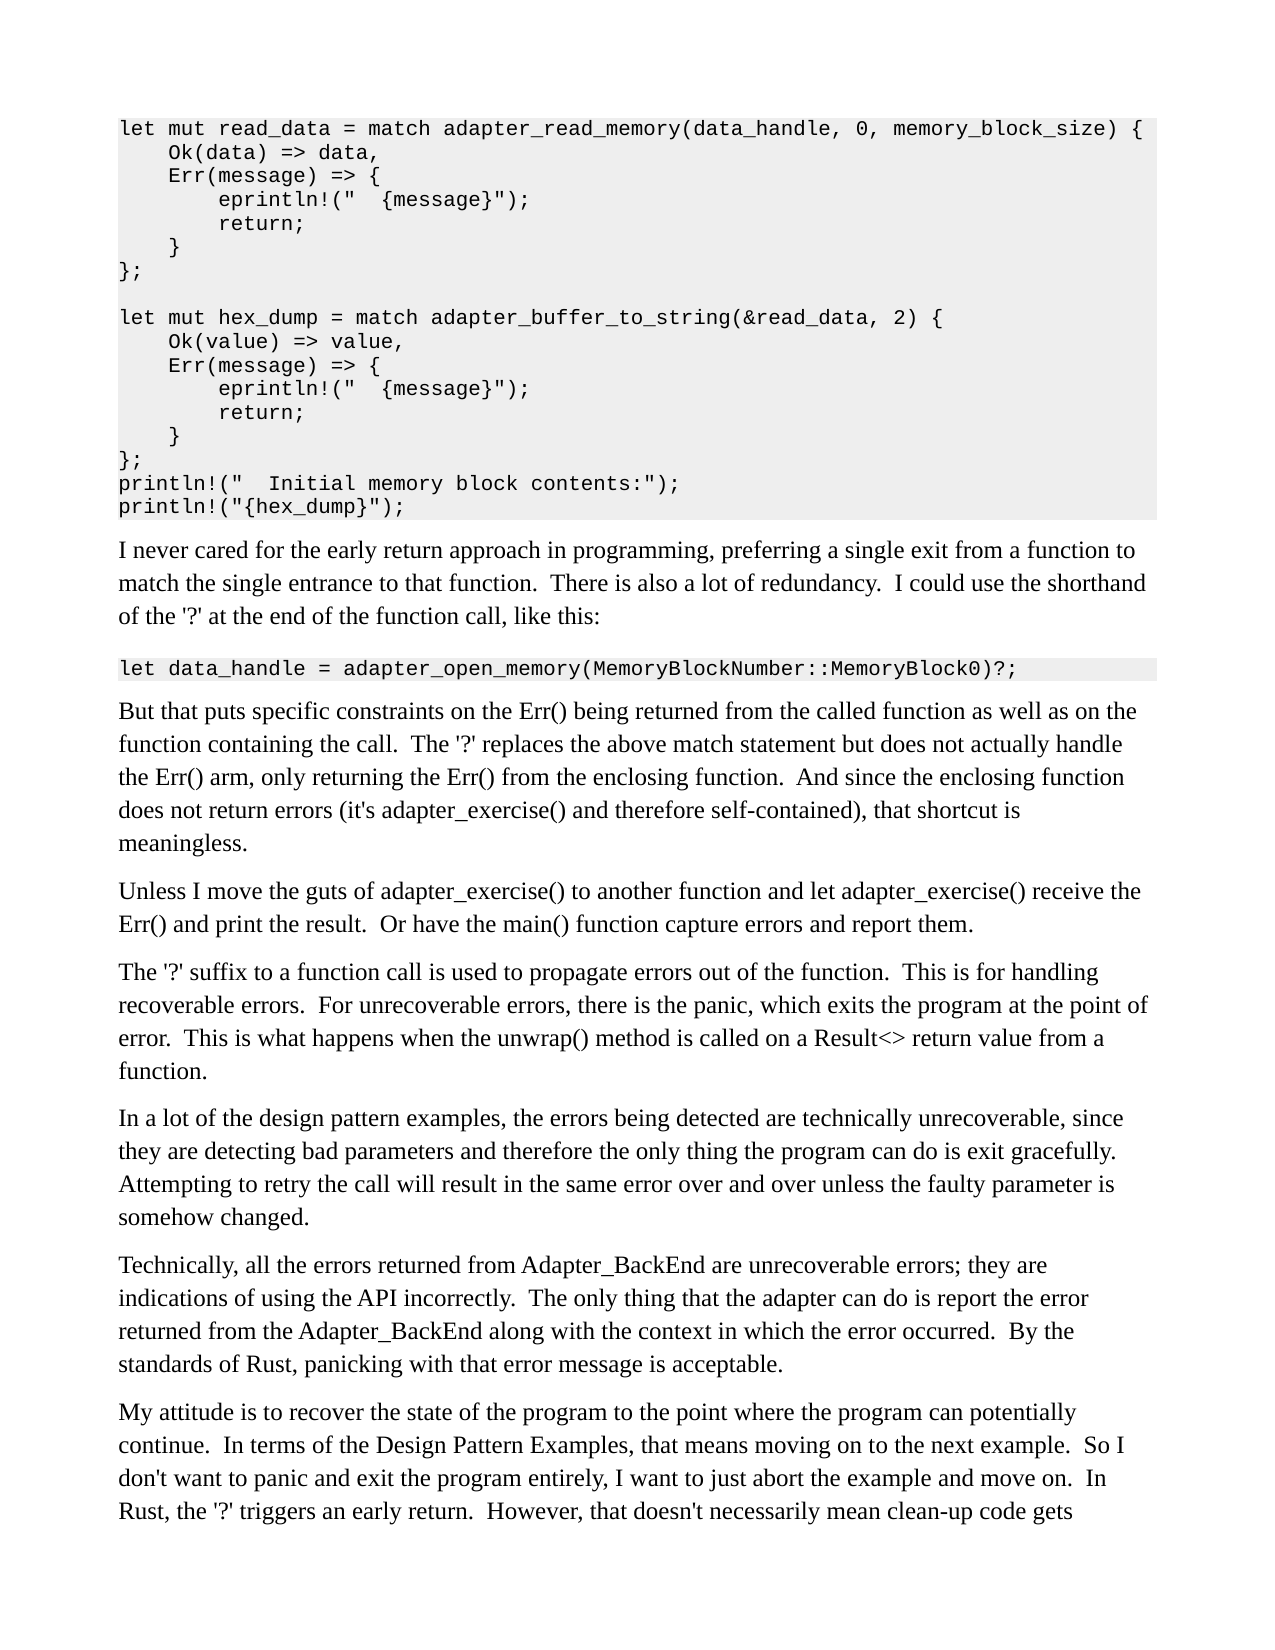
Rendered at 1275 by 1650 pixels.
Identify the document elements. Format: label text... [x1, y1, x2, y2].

text }; [118, 260, 1157, 284]
text Unless I move the guts of adapter_exercise() to another function and let adapter_exercise() receive the Err() and print the result. Or have the main() function capture errors and report them. [118, 876, 1157, 938]
text Ok(value) => value, [118, 331, 1157, 354]
text println!("{hex_dump}"); [118, 496, 1157, 520]
text The '?' suffix to a function call is used to propagate errors out of the function. This is for handling recoverable errors. For unrecoverable errors, there is the panic, which exits the program at the point of error. This is what happens when the unwrap() method is called on a Result<> return value from a function. [118, 957, 1157, 1084]
text eprintln!(" {message}"); [118, 189, 1157, 213]
text println!(" Initial memory block contents:"); [118, 473, 1157, 496]
text eprintln!(" {message}"); [118, 378, 1157, 402]
text } [118, 426, 1157, 449]
text My attitude is to recover the state of the program to the point where the program can potentially continue. In terms of the Design Pattern Examples, that means moving on to the next example. So I don't want to panic and exit the program entirely, I want to just abort the example and move on. In Rust, the '?' triggers an early return. However, that doesn't necessarily mean clean-up code gets [118, 1397, 1157, 1524]
text return; [118, 213, 1157, 236]
text I never cared for the early return approach in programming, preferring a single exit from a function to match the single entrance to that function. There is also a lot of redundancy. I could use the shorthand of the '?' at the end of the function call, like this: [118, 535, 1157, 630]
text Err(message) => { [118, 165, 1157, 189]
text } [118, 236, 1157, 260]
text let mut read_data = match adapter_read_memory(data_handle, 0, memory_block_size) { [118, 118, 1157, 142]
text Err(message) => { [118, 354, 1157, 378]
text In a lot of the design pattern examples, the errors being detected are technically unrecoverable, since they are detecting bad parameters and therefore the only thing the program can do is exit gracefully. Attempting to retry the call will result in the same error over and over unless the faulty parameter is somehow changed. [118, 1103, 1157, 1231]
text Ok(data) => data, [118, 142, 1157, 165]
text let mut hex_dump = match adapter_buffer_to_string(&read_data, 2) { [118, 307, 1157, 331]
text Technically, all the errors returned from Adapter_BackEnd are unrecoverable errors; they are indications of using the API incorrectly. The only thing that the adapter can do is report the error returned from the Adapter_BackEnd along with the context in which the error occurred. By the standards of Rust, panicking with that error message is acceptable. [118, 1250, 1157, 1378]
text But that puts specific constraints on the Err() being returned from the called function as well as on the function containing the call. The '?' replaces the above match statement but does not actually handle the Err() arm, only returning the Err() from the enclosing function. And since the enclosing function does not return errors (it's adapter_exercise() and therefore self-contained), that shortcut is meaningless. [118, 696, 1157, 857]
text let data_handle = adapter_open_memory(MemoryBlockNumber::MemoryBlock0)?; [118, 658, 1157, 681]
text return; [118, 402, 1157, 426]
text }; [118, 449, 1157, 473]
